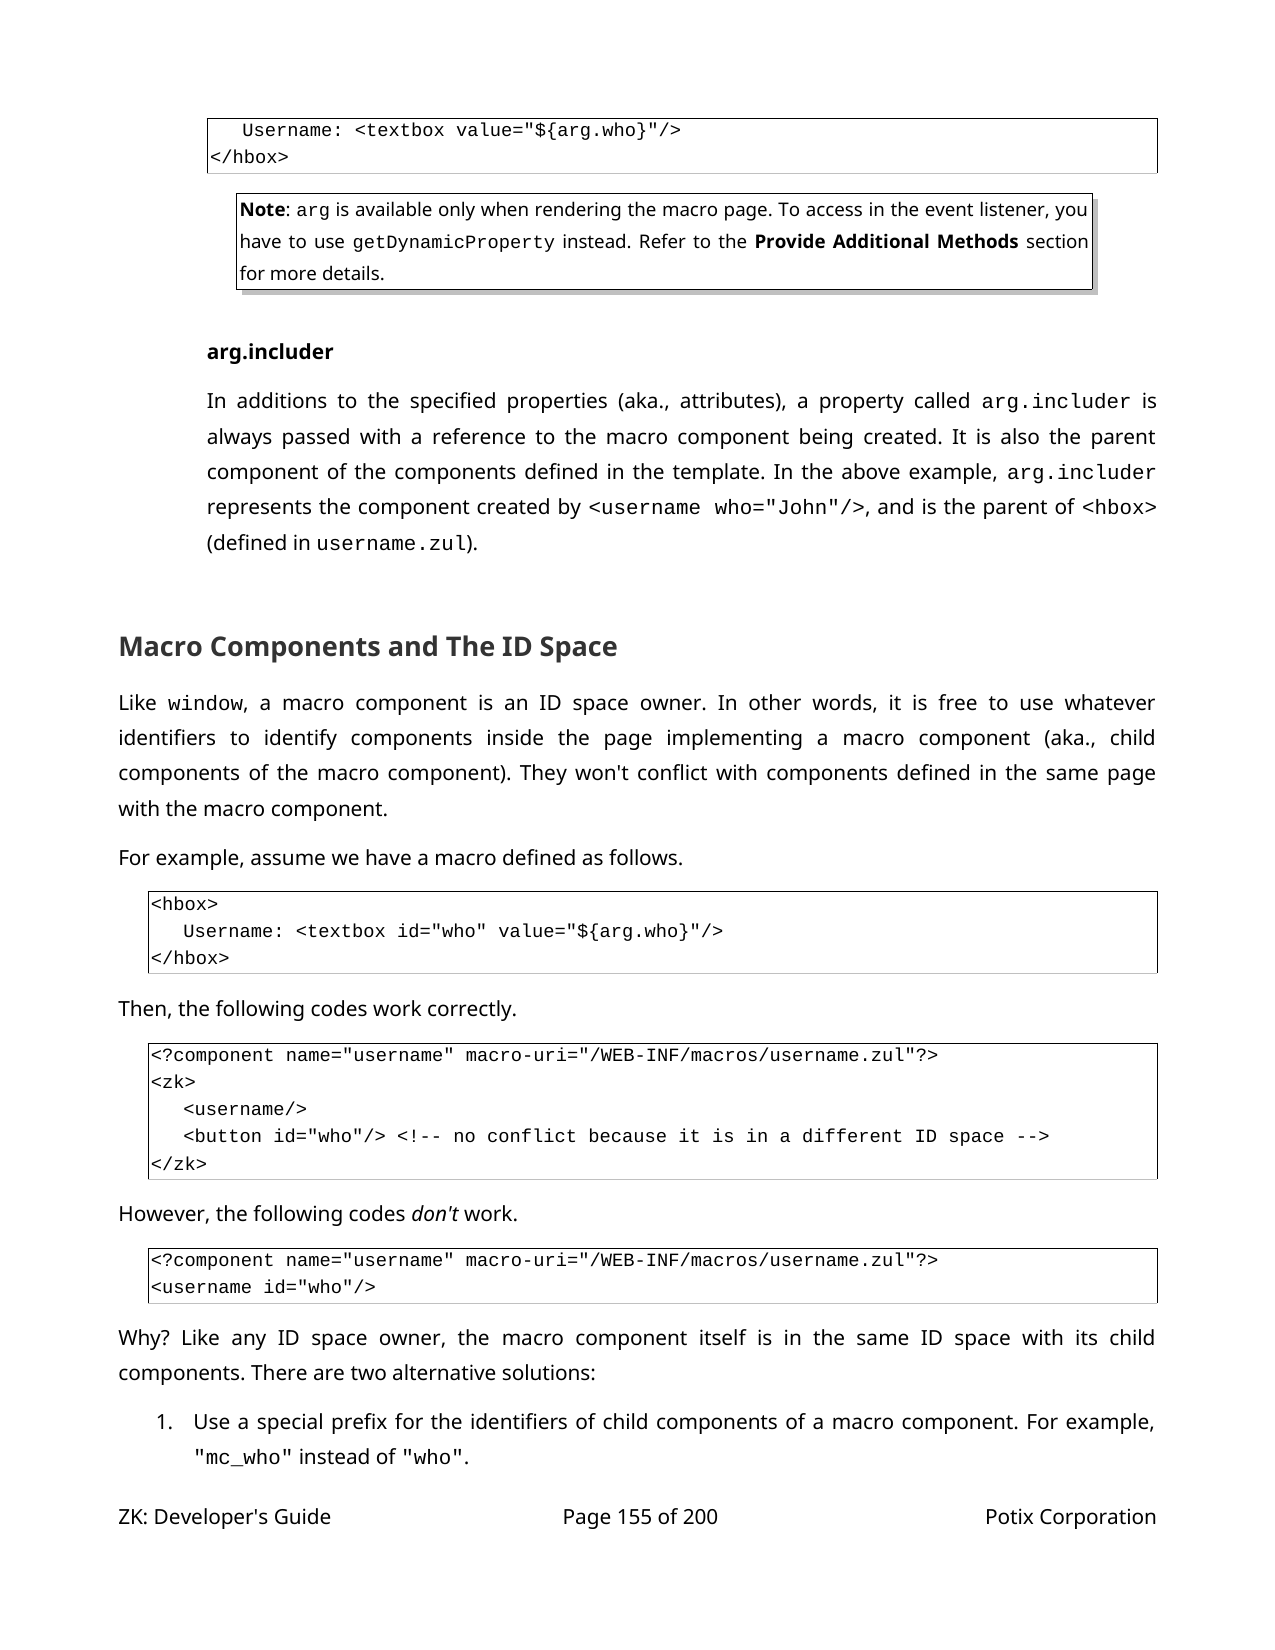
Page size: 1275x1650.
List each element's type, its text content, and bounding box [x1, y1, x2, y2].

subtitle Macro Components and The ID Space [118, 627, 1157, 664]
text <hbox> [149, 892, 1157, 916]
text </hbox> [149, 946, 1157, 973]
text <?component name="username" macro-uri="/WEB-INF/macros/username.zul"?> [149, 1249, 1157, 1272]
subtitle arg.includer [207, 337, 1157, 366]
text <zk> [149, 1070, 1157, 1094]
text <username/> [149, 1097, 1157, 1121]
text </hbox> [208, 145, 1157, 173]
text Username: <textbox id="who" value="${arg.who}"/> [149, 919, 1157, 943]
text In additions to the specified properties (aka., attributes), a property called arg.includer is always passed with a reference to the macro component being created. It is also the parent component of the components defined in the template. In the above example, arg.includer represents the component created by <username who="John"/>, and is the parent of <hbox> (defined in username.zul). [207, 386, 1157, 557]
text <?component name="username" macro-uri="/WEB-INF/macros/username.zul"?> [149, 1044, 1157, 1067]
text <button id="who"/> <!-- no conflict because it is in a different ID space --> [149, 1124, 1157, 1148]
text Why? Like any ID space owner, the macro component itself is in the same ID space with its child components. There are two alternative solutions: [118, 1323, 1157, 1387]
text Username: <textbox value="${arg.who}"/> [208, 119, 1157, 142]
text Then, the following codes work correctly. [118, 994, 1157, 1022]
text Like window, a macro component is an ID space owner. In other words, it is free to use whatever identifiers to identify components inside the page implementing a macro component (aka., child components of the macro component). They won't conflict with components defined in the same page with the macro component. [118, 688, 1157, 822]
text Note: arg is available only when rendering the macro page. To access in the event listener, you have to use getDynamicProperty instead. Refer to the Provide Additional Methods section for more details. [237, 194, 1092, 289]
text However, the following codes don't work. [118, 1199, 1157, 1227]
text <username id="who"/> [149, 1275, 1157, 1303]
text For example, assume we have a macro defined as follows. [118, 843, 1157, 871]
text </zk> [149, 1151, 1157, 1179]
list Use a special prefix for the identifiers of child components of a macro component. For example, "mc_who" instead of "who". [156, 1407, 1157, 1471]
